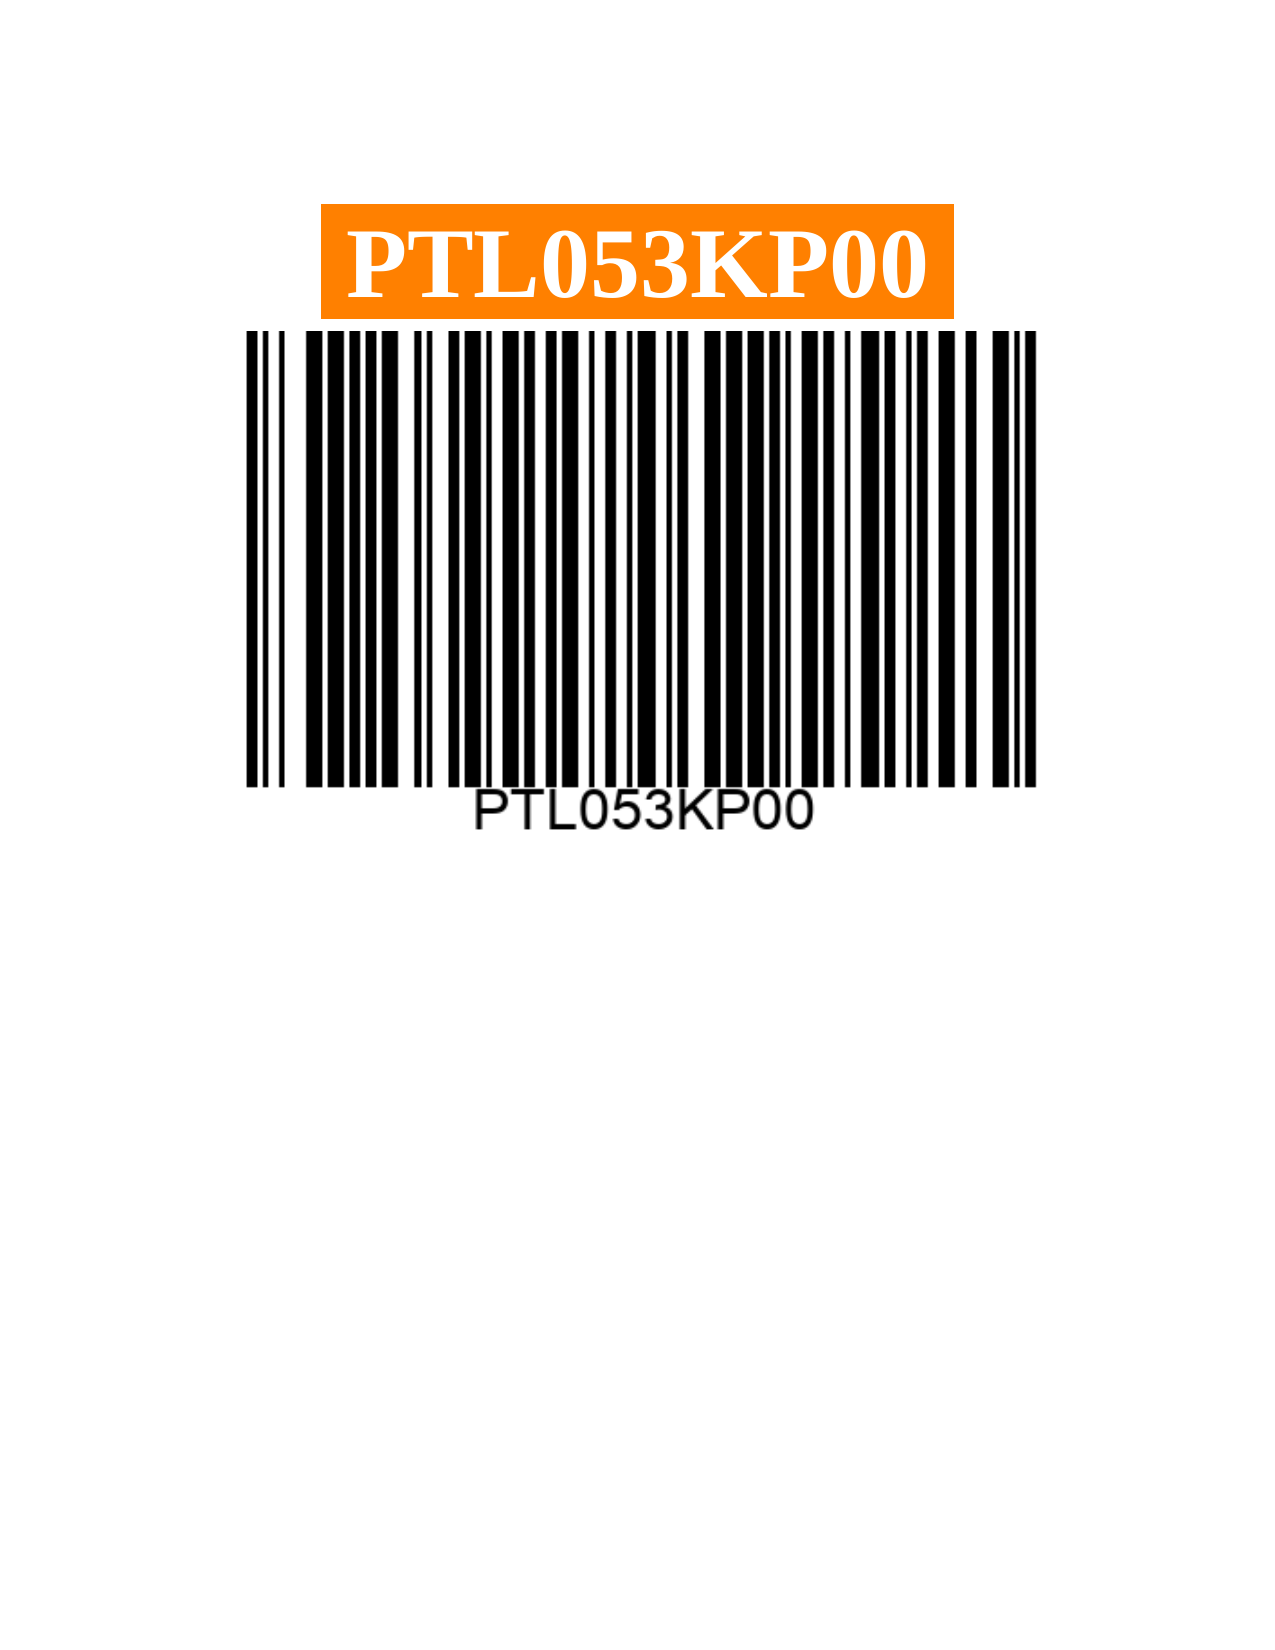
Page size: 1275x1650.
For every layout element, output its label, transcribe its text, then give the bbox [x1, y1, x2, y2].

text PTL053KP00 [118, 204, 1157, 319]
picture [193, 331, 1094, 856]
